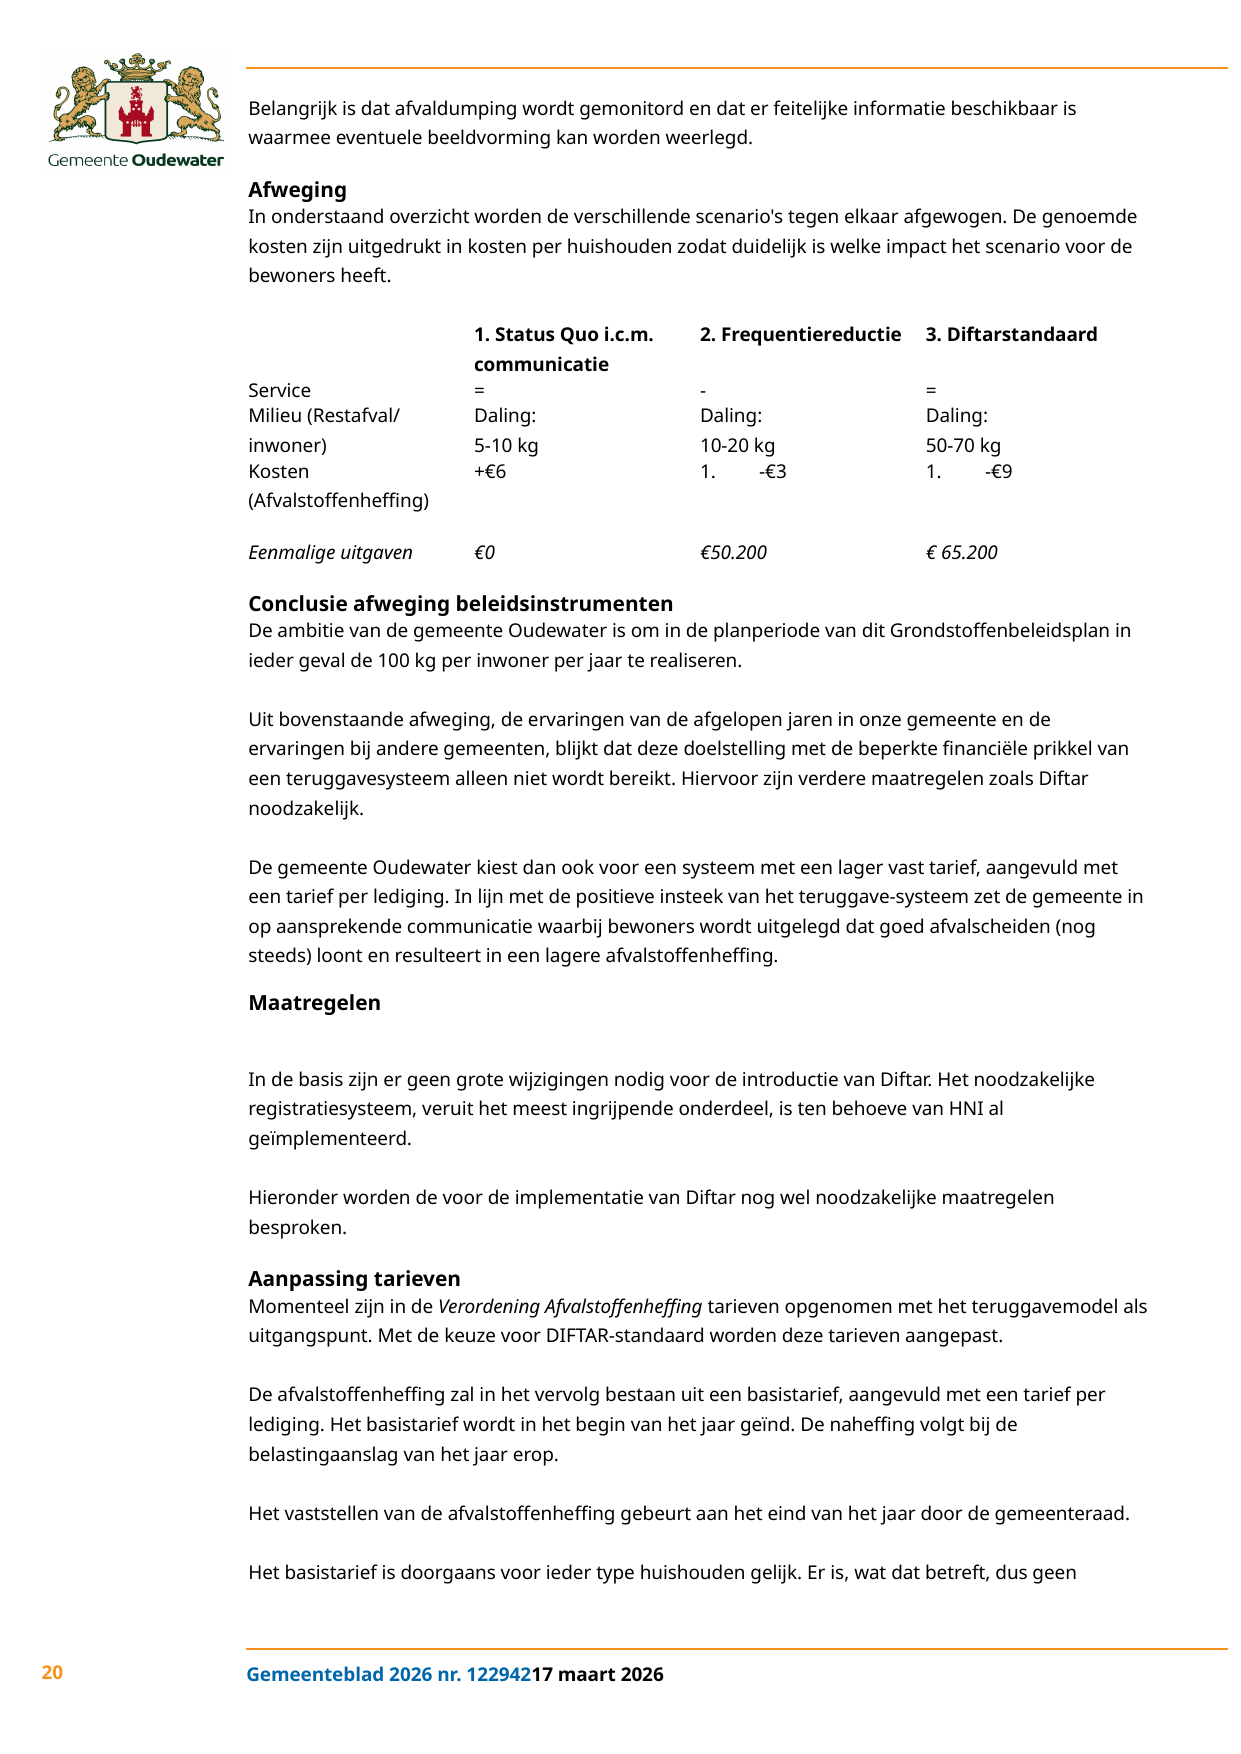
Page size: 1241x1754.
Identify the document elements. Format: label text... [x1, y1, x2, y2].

text Belangrijk is dat afvaldumping wordt gemonitord en dat er feitelijke informatie beschikbaar is waarmee eventuele beeldvorming kan worden weerlegd. [248, 95, 1152, 150]
table_cell -€9 [926, 458, 1152, 513]
table_cell [474, 513, 700, 539]
table_cell -€3 [700, 458, 926, 513]
table_header [248, 322, 474, 377]
table_cell Milieu (Restafval/ inwoner) [248, 403, 474, 458]
table_cell +€6 [474, 458, 700, 513]
text De gemeente Oudewater kiest dan ook voor een systeem met een lager vast tarief, aangevuld met een tarief per lediging. In lijn met de positieve insteek van het teruggave-systeem zet de gemeente in op aansprekende communicatie waarbij bewoners wordt uitgelegd dat goed afvalscheiden (nog steeds) loont en resulteert in een lagere afvalstoffenheffing. [248, 854, 1152, 968]
text Maatregelen [248, 988, 1152, 1017]
table_cell Daling: 10-20 kg [700, 403, 926, 458]
text Het basistarief is doorgaans voor ieder type huishouden gelijk. Er is, wat dat betreft, dus geen [248, 1559, 1152, 1585]
table_cell Eenmalige uitgaven [248, 539, 474, 565]
table_cell = [474, 377, 700, 403]
text Conclusie afweging beleidsinstrumenten [248, 589, 1152, 617]
table_cell [248, 513, 474, 539]
text Momenteel zijn in de Verordening Afvalstoffenheffing tarieven opgenomen met het teruggavemodel als uitgangspunt. Met de keuze voor DIFTAR-standaard worden deze tarieven aangepast. [248, 1293, 1152, 1348]
table_cell € 65.200 [926, 539, 1152, 565]
text Het vaststellen van de afvalstoffenheffing gebeurt aan het eind van het jaar door de gemeenteraad. [248, 1500, 1152, 1526]
table_cell [700, 513, 926, 539]
table_header 3. Diftarstandaard [926, 322, 1152, 377]
table_cell - [700, 377, 926, 403]
text In de basis zijn er geen grote wijzigingen nodig voor de introductie van Diftar. Het noodzakelijke registratiesysteem, veruit het meest ingrijpende onderdeel, is ten behoeve van HNI al geïmplementeerd. [248, 1066, 1152, 1151]
text Afweging [248, 175, 1152, 203]
text Aanpassing tarieven [248, 1264, 1152, 1293]
table_cell Daling: 50-70 kg [926, 403, 1152, 458]
table_cell = [926, 377, 1152, 403]
text Uit bovenstaande afweging, de ervaringen van de afgelopen jaren in onze gemeente en de ervaringen bij andere gemeenten, blijkt dat deze doelstelling met de beperkte financiële prikkel van een teruggavesysteem alleen niet wordt bereikt. Hiervoor zijn verdere maatregelen zoals Diftar noodzakelijk. [248, 706, 1152, 821]
text Hieronder worden de voor de implementatie van Diftar nog wel noodzakelijke maatregelen besproken. [248, 1184, 1152, 1240]
table_header 1. Status Quo i.c.m. communicatie [474, 322, 700, 377]
text In onderstaand overzicht worden de verschillende scenario's tegen elkaar afgewogen. De genoemde kosten zijn uitgedrukt in kosten per huishouden zodat duidelijk is welke impact het scenario voor de bewoners heeft. [248, 203, 1152, 288]
table_cell Kosten (Afvalstoffenheffing) [248, 458, 474, 513]
table_cell [926, 513, 1152, 539]
table_cell €50.200 [700, 539, 926, 565]
table_cell €0 [474, 539, 700, 565]
table_cell Daling: 5-10 kg [474, 403, 700, 458]
text De ambitie van de gemeente Oudewater is om in de planperiode van dit Grondstoffenbeleidsplan in ieder geval de 100 kg per inwoner per jaar te realiseren. [248, 617, 1152, 673]
table_cell Service [248, 377, 474, 403]
picture [41, 47, 231, 172]
text De afvalstoffenheffing zal in het vervolg bestaan uit een basistarief, aangevuld met een tarief per lediging. Het basistarief wordt in het begin van het jaar geïnd. De naheffing volgt bij de belastingaanslag van het jaar erop. [248, 1382, 1152, 1466]
table_header 2. Frequentiereductie [700, 322, 926, 377]
